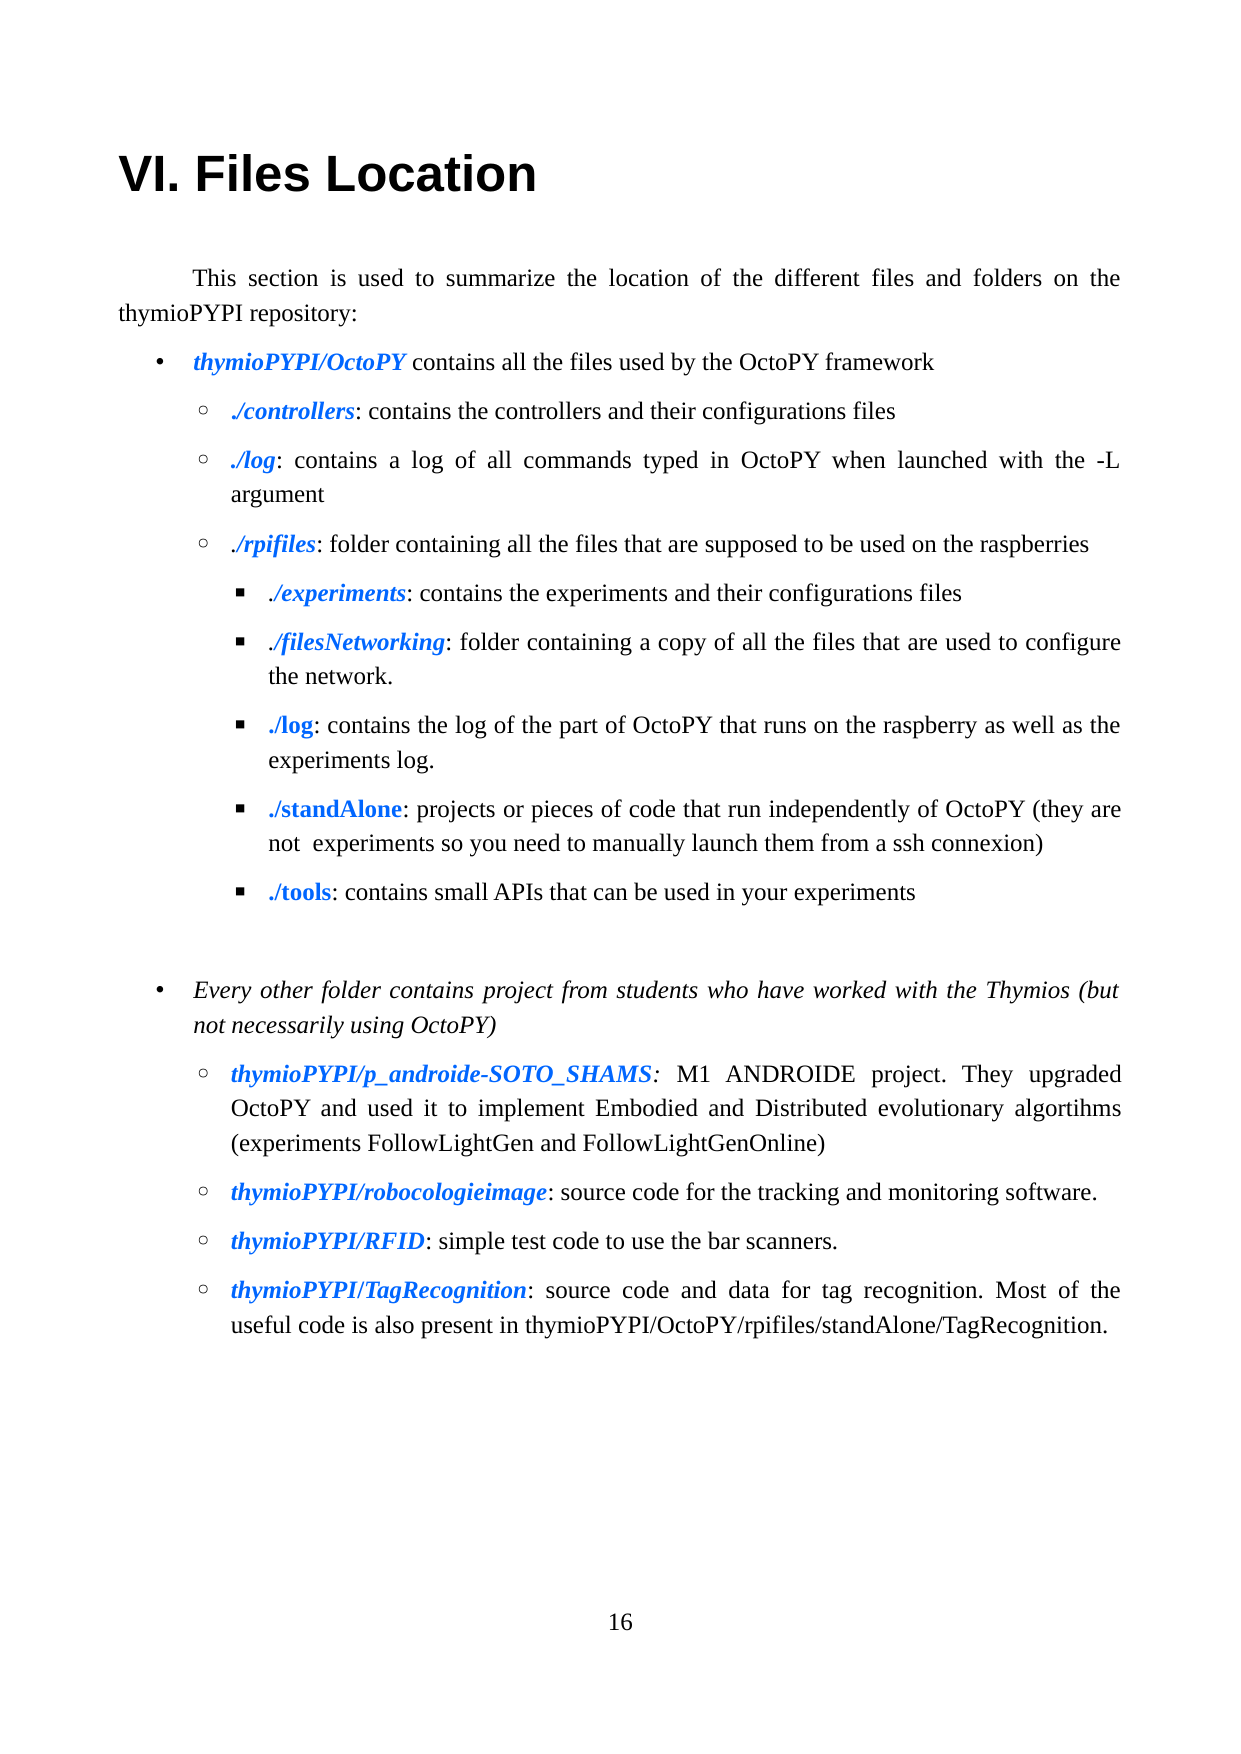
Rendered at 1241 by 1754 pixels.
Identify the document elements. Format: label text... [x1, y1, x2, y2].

list ./log: contains a log of all commands typed in OctoPY when launched with the -L argument [193, 445, 1122, 508]
list thymioPYPI/robocologieimage: source code for the tracking and monitoring software. [193, 1177, 1122, 1206]
list ./standAlone: projects or pieces of code that run independently of OctoPY (they are not experiments so you need to manually launch them from a ssh connexion) [231, 794, 1122, 857]
text This section is used to summarize the location of the different files and folders on the thymioPYPI repository: [118, 263, 1122, 327]
list Every other folder contains project from students who have worked with the Thymios (but not necessarily using OctoPY) [156, 976, 1122, 1039]
list thymioPYPI/RFID: simple test code to use the bar scanners. [193, 1226, 1122, 1255]
subtitle VI. Files Location [118, 143, 1122, 202]
list thymioPYPI/p_androide-SOTO_SHAMS: M1 ANDROIDE project. They upgraded OctoPY and used it to implement Embodied and Distributed evolutionary algortihms (experiments FollowLightGen and FollowLightGenOnline) [193, 1059, 1122, 1157]
list ./experiments: contains the experiments and their configurations files [231, 578, 1122, 606]
list ./tools: contains small APIs that can be used in your experiments [231, 877, 1122, 906]
list ./log: contains the log of the part of OctoPY that runs on the raspberry as well as the experiments log. [231, 710, 1122, 773]
list thymioPYPI/OctoPY contains all the files used by the OctoPY framework [156, 347, 1122, 376]
list ./filesNetworking: folder containing a copy of all the files that are used to configure the network. [231, 627, 1122, 690]
list ./controllers: contains the controllers and their configurations files [193, 396, 1122, 425]
list ./rpifiles: folder containing all the files that are supposed to be used on the raspberries [193, 529, 1122, 557]
list thymioPYPI/TagRecognition: source code and data for tag recognition. Most of the useful code is also present in thymioPYPI/OctoPY/rpifiles/standAlone/TagRecognition. [193, 1275, 1122, 1338]
